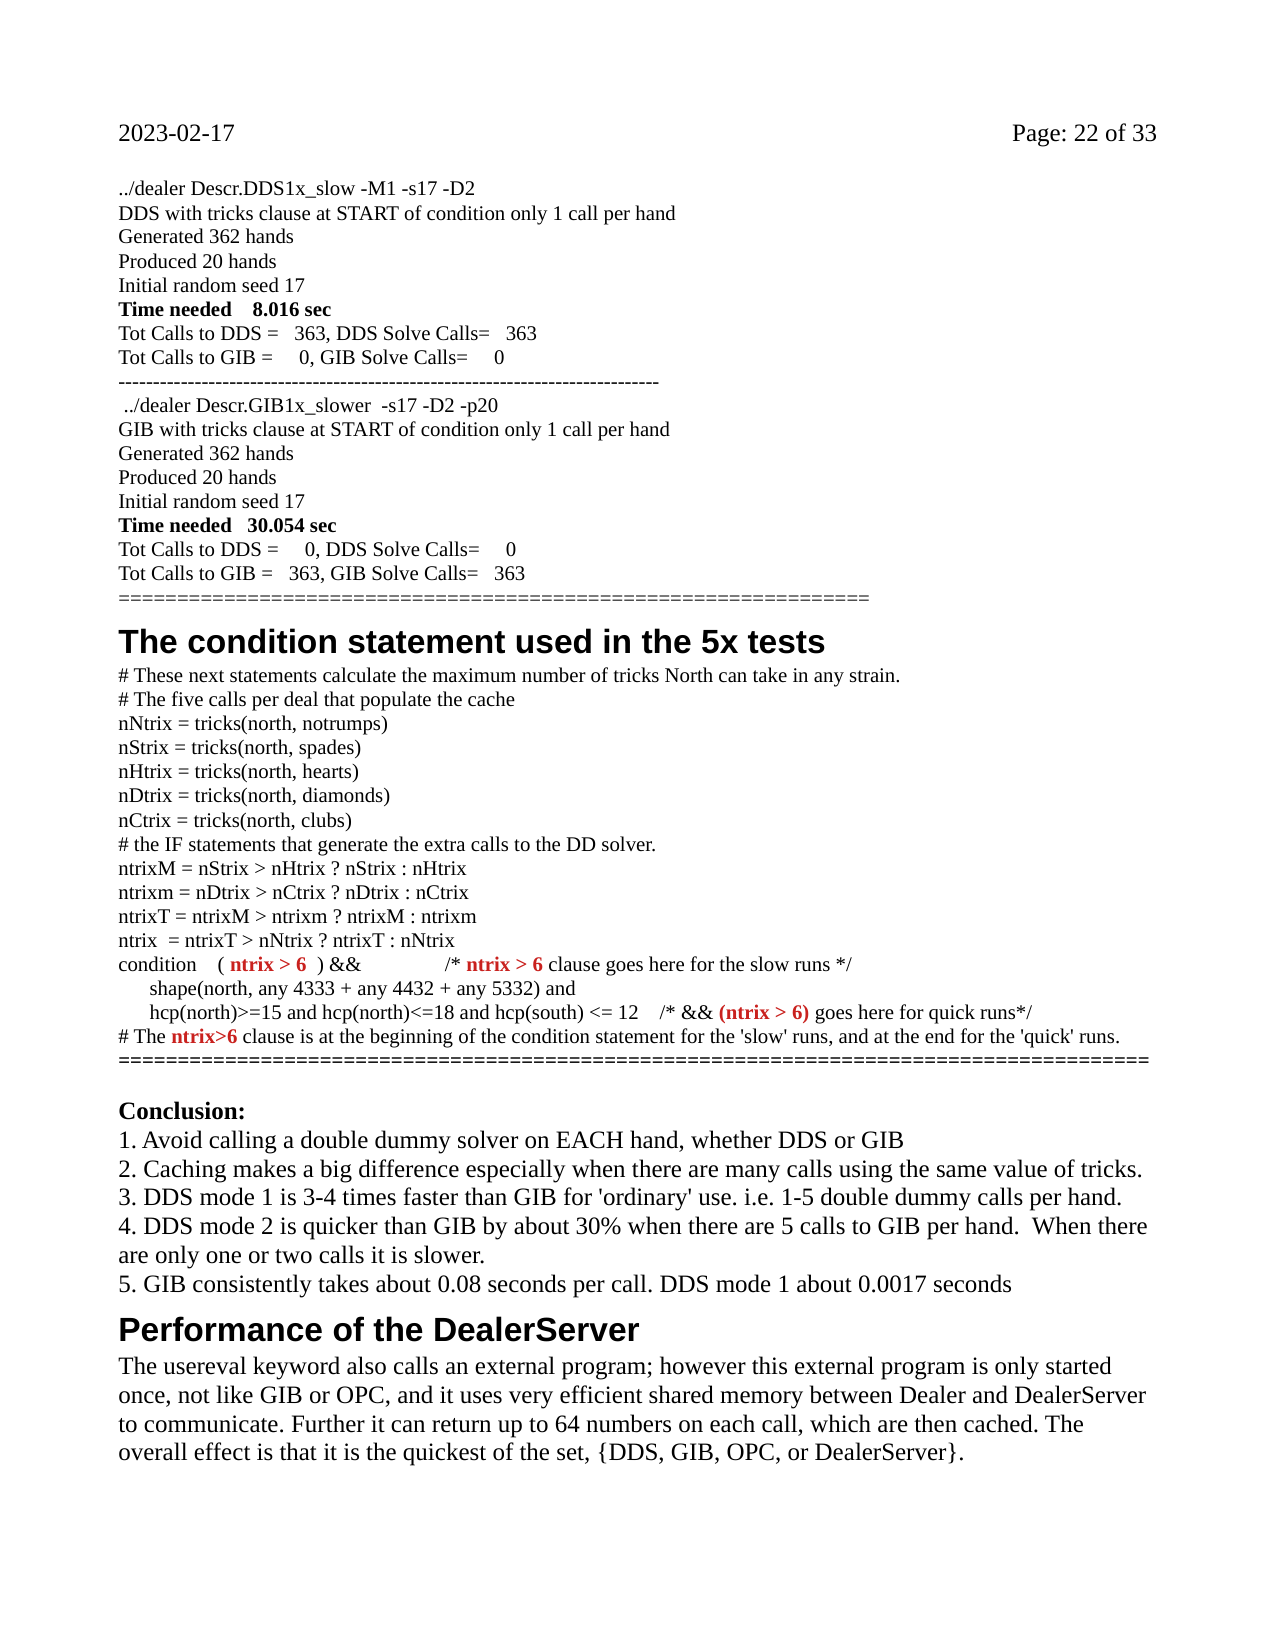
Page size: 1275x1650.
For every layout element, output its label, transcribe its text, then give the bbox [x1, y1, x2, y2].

text 2. Caching makes a big difference especially when there are many calls using the same value of tricks. [118, 1154, 1157, 1182]
text Conclusion: [118, 1096, 1157, 1125]
text condition ( ntrix > 6 ) && /* ntrix > 6 clause goes here for the slow runs */ [118, 952, 1157, 976]
text Produced 20 hands [118, 465, 1157, 489]
text Tot Calls to DDS = 0, DDS Solve Calls= 0 [118, 537, 1157, 561]
text nCtrix = tricks(north, clubs) [118, 807, 1157, 832]
text ntrix = ntrixT > nNtrix ? ntrixT : nNtrix [118, 928, 1157, 952]
text shape(north, any 4333 + any 4432 + any 5332) and [118, 976, 1157, 1000]
subtitle The condition statement used in the 5x tests [118, 621, 1157, 660]
text Initial random seed 17 [118, 489, 1157, 513]
text nDtrix = tricks(north, diamonds) [118, 783, 1157, 807]
text Produced 20 hands [118, 248, 1157, 273]
text nNtrix = tricks(north, notrumps) [118, 711, 1157, 735]
text 4. DDS mode 2 is quicker than GIB by about 30% when there are 5 calls to GIB per hand. When there are only one or two calls it is slower. [118, 1211, 1157, 1269]
text ntrixT = ntrixM > ntrixm ? ntrixM : ntrixm [118, 904, 1157, 928]
text # The ntrix>6 clause is at the beginning of the condition statement for the 'slow' runs, and at the end for the 'quick' runs. [118, 1024, 1157, 1048]
text Initial random seed 17 [118, 273, 1157, 297]
text The usereval keyword also calls an external program; however this external program is only started once, not like GIB or OPC, and it uses very efficient shared memory between Dealer and DealerServer to communicate. Further it can return up to 64 numbers on each call, which are then cached. The overall effect is that it is the quickest of the set, {DDS, GIB, OPC, or DealerServer}. [118, 1351, 1157, 1466]
text Generated 362 hands [118, 441, 1157, 465]
text ../dealer Descr.GIB1x_slower -s17 -D2 -p20 [118, 393, 1157, 417]
text 5. GIB consistently takes about 0.08 seconds per call. DDS mode 1 about 0.0017 seconds [118, 1269, 1157, 1297]
text GIB with tricks clause at START of condition only 1 call per hand [118, 417, 1157, 441]
text Time needed 8.016 sec [118, 297, 1157, 321]
text 3. DDS mode 1 is 3-4 times faster than GIB for 'ordinary' use. i.e. 1-5 double dummy calls per hand. [118, 1182, 1157, 1211]
subtitle Performance of the DealerServer [118, 1309, 1157, 1348]
text # These next statements calculate the maximum number of tricks North can take in any strain. [118, 663, 1157, 687]
text ======================================================================================= [118, 1048, 1157, 1072]
text # the IF statements that generate the extra calls to the DD solver. [118, 832, 1157, 856]
text nHtrix = tricks(north, hearts) [118, 759, 1157, 783]
text ntrixM = nStrix > nHtrix ? nStrix : nHtrix [118, 856, 1157, 880]
text ------------------------------------------------------------------------------ [118, 369, 1157, 393]
text 1. Avoid calling a double dummy solver on EACH hand, whether DDS or GIB [118, 1125, 1157, 1154]
text ================================================================ [118, 585, 1157, 609]
text ../dealer Descr.DDS1x_slow -M1 -s17 -D2 [118, 176, 1157, 200]
text Time needed 30.054 sec [118, 513, 1157, 537]
text Tot Calls to GIB = 363, GIB Solve Calls= 363 [118, 561, 1157, 585]
text # The five calls per deal that populate the cache [118, 687, 1157, 711]
text DDS with tricks clause at START of condition only 1 call per hand [118, 200, 1157, 224]
text Tot Calls to GIB = 0, GIB Solve Calls= 0 [118, 345, 1157, 369]
text nStrix = tricks(north, spades) [118, 735, 1157, 759]
text ntrixm = nDtrix > nCtrix ? nDtrix : nCtrix [118, 880, 1157, 904]
text hcp(north)>=15 and hcp(north)<=18 and hcp(south) <= 12 /* && (ntrix > 6) goes here for quick runs*/ [118, 1000, 1157, 1024]
text Generated 362 hands [118, 224, 1157, 248]
text Tot Calls to DDS = 363, DDS Solve Calls= 363 [118, 321, 1157, 345]
